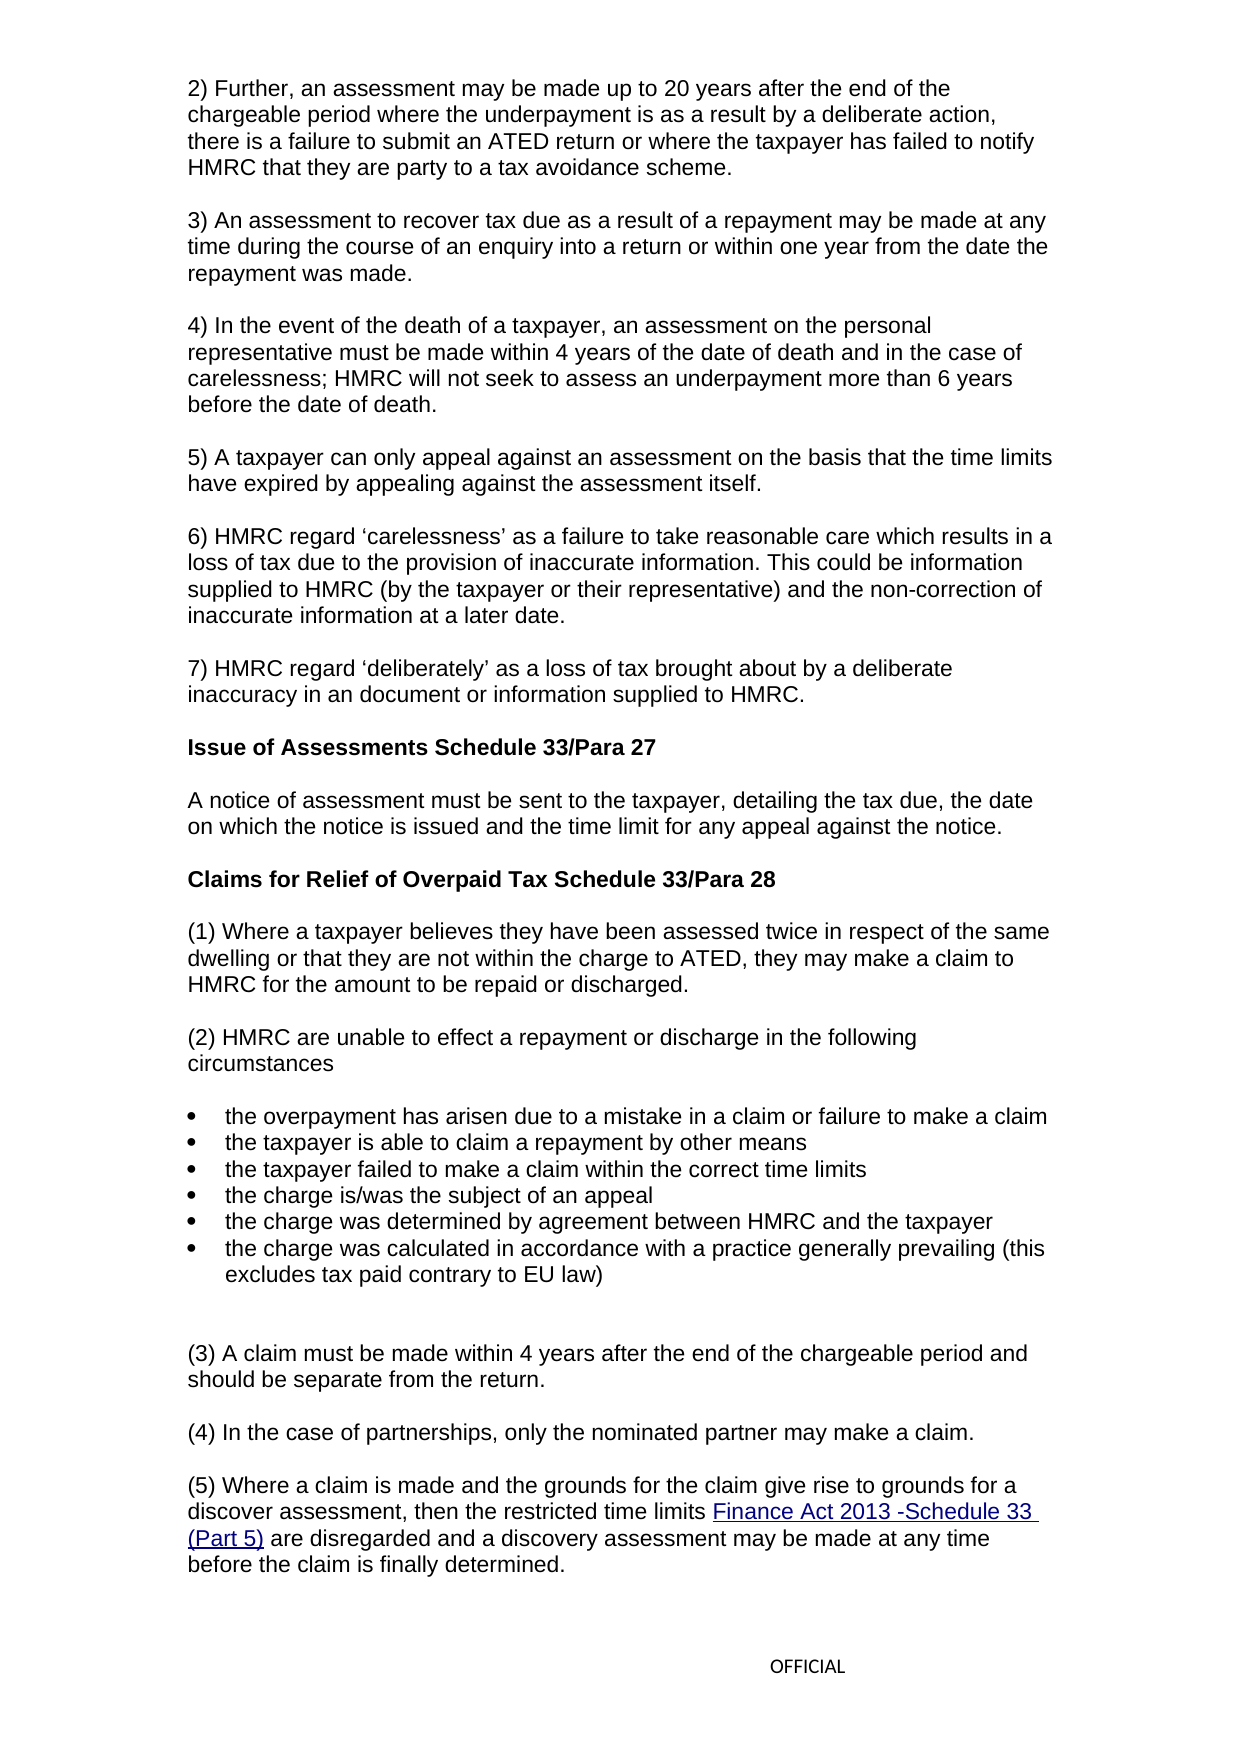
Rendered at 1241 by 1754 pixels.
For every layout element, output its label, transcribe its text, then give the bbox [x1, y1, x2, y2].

list the charge was determined by agreement between HMRC and the taxpayer [187, 1208, 1053, 1234]
text (3) A claim must be made within 4 years after the end of the chargeable period and should be separate from the return. [187, 1340, 1053, 1393]
text 7) HMRC regard ‘deliberately’ as a loss of tax brought about by a deliberate inaccuracy in an document or information supplied to HMRC. [187, 655, 1053, 707]
text Issue of Assessments Schedule 33/Para 27 [187, 734, 1053, 760]
text (2) HMRC are unable to effect a repayment or discharge in the following circumstances [187, 1024, 1053, 1076]
list the taxpayer is able to claim a repayment by other means [187, 1129, 1053, 1156]
text 4) In the event of the death of a taxpayer, an assessment on the personal representative must be made within 4 years of the date of death and in the case of carelessness; HMRC will not seek to assess an underpayment more than 6 years before the date of death. [187, 312, 1053, 418]
text 5) A taxpayer can only appeal against an assessment on the basis that the time limits have expired by appealing against the assessment itself. [187, 444, 1053, 497]
list the overpayment has arisen due to a mistake in a claim or failure to make a claim [187, 1103, 1053, 1129]
text Claims for Relief of Overpaid Tax Schedule 33/Para 28 [187, 866, 1053, 892]
text 3) An assessment to recover tax due as a result of a repayment may be made at any time during the course of an enquiry into a return or within one year from the date the repayment was made. [187, 207, 1053, 286]
text A notice of assessment must be sent to the taxpayer, detailing the tax due, the date on which the notice is issued and the time limit for any appeal against the notice. [187, 787, 1053, 839]
list the taxpayer failed to make a claim within the correct time limits [187, 1156, 1053, 1182]
text (5) Where a claim is made and the grounds for the claim give rise to grounds for a discover assessment, then the restricted time limits Finance Act 2013 -Schedule 33 (Part 5) are disregarded and a discovery assessment may be made at any time before the claim is finally determined. [187, 1472, 1053, 1577]
text 6) HMRC regard ‘carelessness’ as a failure to take reasonable care which results in a loss of tax due to the provision of inaccurate information. This could be information supplied to HMRC (by the taxpayer or their representative) and the non-correction of inaccurate information at a later date. [187, 523, 1053, 628]
text (1) Where a taxpayer believes they have been assessed twice in respect of the same dwelling or that they are not within the charge to ATED, they may make a claim to HMRC for the amount to be repaid or discharged. [187, 918, 1053, 997]
text (4) In the case of partnerships, only the nominated partner may make a claim. [187, 1419, 1053, 1445]
list the charge is/was the subject of an appeal [187, 1182, 1053, 1208]
list the charge was calculated in accordance with a practice generally prevailing (this excludes tax paid contrary to EU law) [187, 1234, 1053, 1287]
text 2) Further, an assessment may be made up to 20 years after the end of the chargeable period where the underpayment is as a result by a deliberate action, there is a failure to submit an ATED return or where the taxpayer has failed to notify HMRC that they are party to a tax avoidance scheme. [187, 75, 1053, 180]
